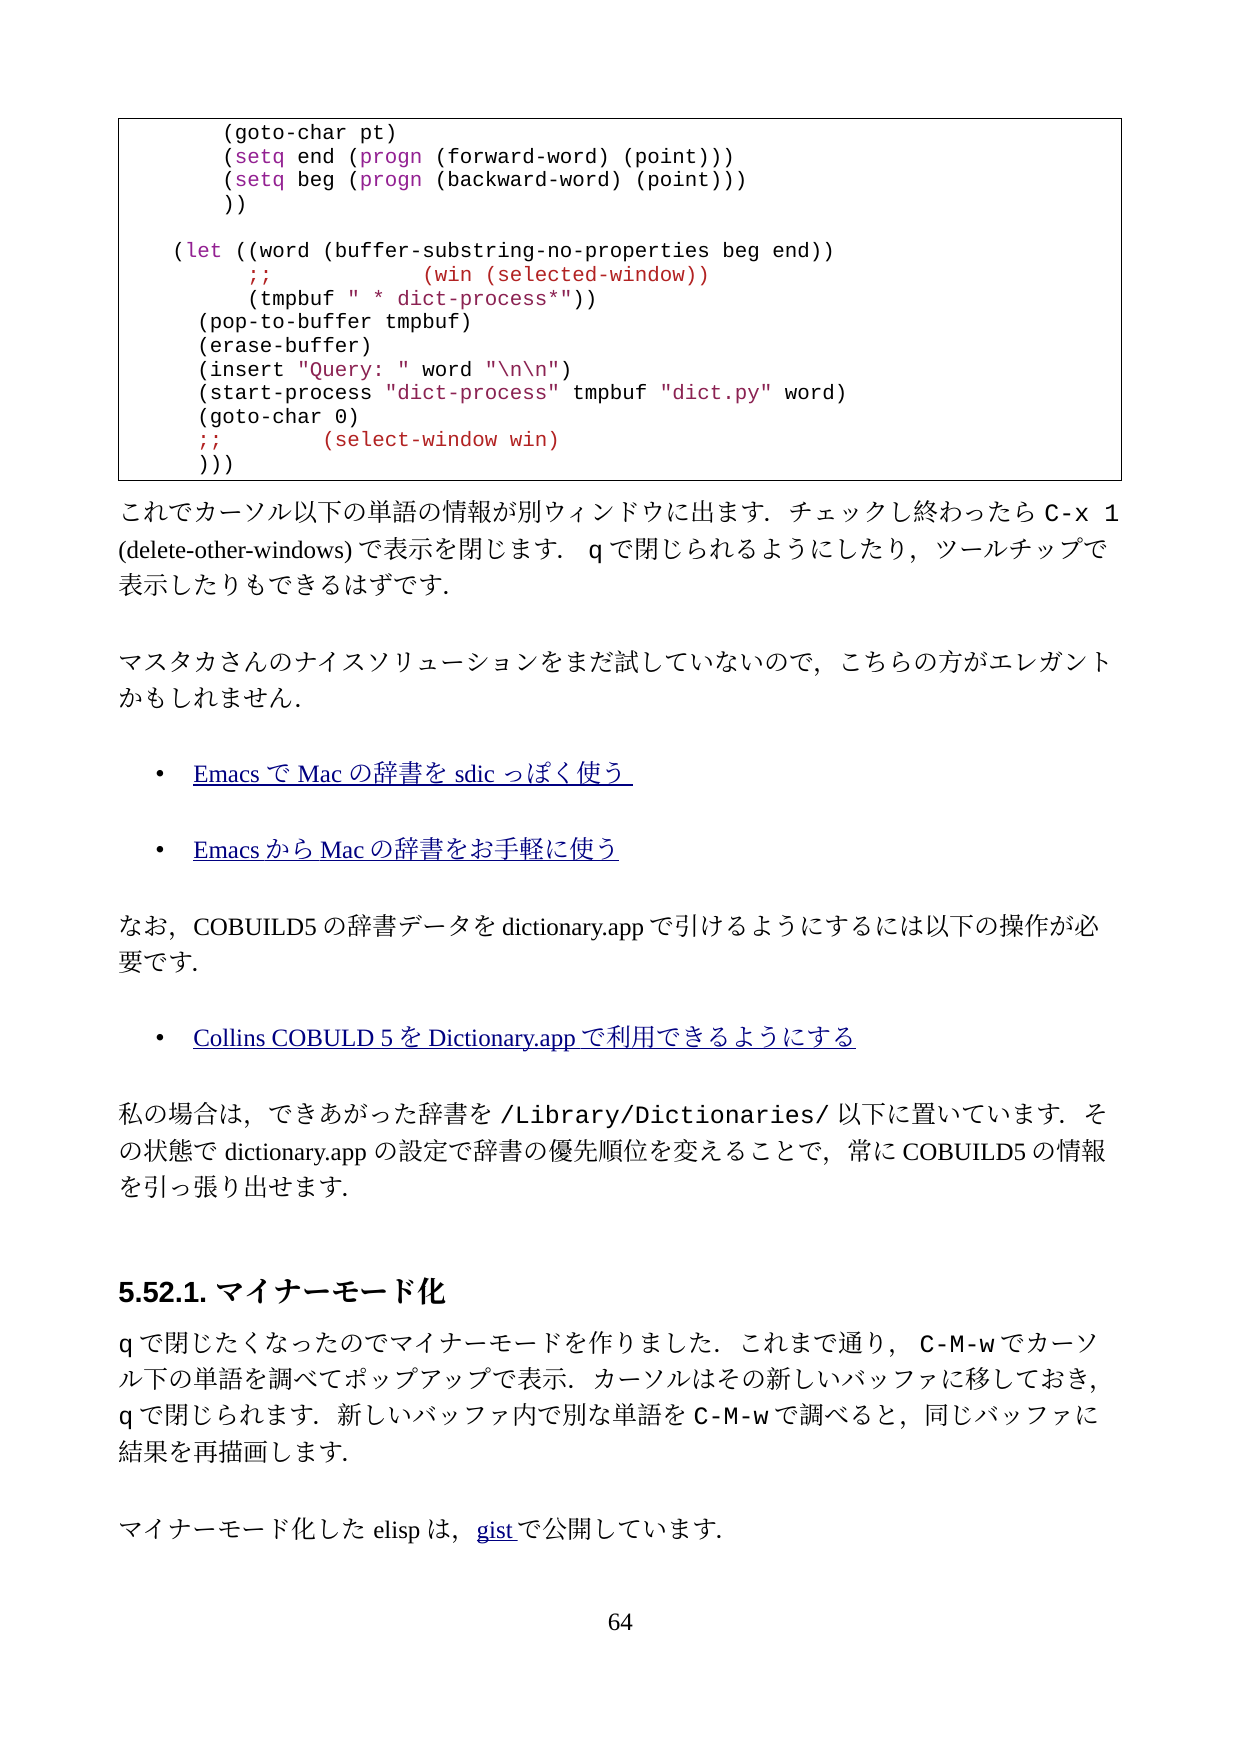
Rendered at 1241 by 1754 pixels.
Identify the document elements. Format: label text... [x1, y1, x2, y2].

text (goto-char 0) [119, 402, 1121, 426]
list Emacs で Mac の辞書を sdic っぽく使う [156, 756, 1122, 819]
text ;; (select-window win) [119, 426, 1121, 449]
text (erase-buffer) [119, 331, 1121, 354]
text これでカーソル以下の単語の情報が別ウィンドウに出ます．チェックし終わったら C-x 1 (delete-other-windows) で表示を閉じます． q で閉じられるようにしたり，ツールチップで表示したりもできるはずです． [118, 493, 1122, 630]
text )) [119, 189, 1121, 213]
text (start-process "dict-process" tmpbuf "dict.py" word) [119, 378, 1121, 402]
text (insert "Query: " word "\n\n") [119, 354, 1121, 378]
subtitle マイナーモード化 [118, 1269, 1122, 1311]
text なお，COBUILD5の辞書データをdictionary.appで引けるようにするには以下の操作が必要です． [118, 907, 1122, 1007]
list Collins COBULD 5をDictionary.appで利用できるようにする [156, 1020, 1122, 1082]
text (tmpbuf " * dict-process*")) [119, 284, 1121, 307]
text (setq beg (progn (backward-word) (point))) [119, 165, 1121, 189]
text マイナーモード化した elisp は，gistで公開しています． [118, 1509, 1122, 1574]
text ;; (win (selected-window)) [119, 260, 1121, 284]
text (setq end (progn (forward-word) (point))) [119, 142, 1121, 165]
text (pop-to-buffer tmpbuf) [119, 307, 1121, 331]
text ))) [119, 449, 1121, 480]
text (let ((word (buffer-substring-no-properties beg end)) [119, 236, 1121, 260]
text マスタカさんのナイスソリューションをまだ試していないので，こちらの方がエレガントかもしれません． [118, 643, 1122, 743]
text 私の場合は，できあがった辞書を /Library/Dictionaries/ 以下に置いています．その状態で dictionary.app の設定で辞書の優先順位を変えることで，常にCOBUILD5の情報を引っ張り出せます． [118, 1095, 1122, 1232]
text (goto-char pt) [119, 119, 1121, 142]
list EmacsからMacの辞書をお手軽に使う [156, 831, 1122, 894]
text q で閉じたくなったのでマイナーモードを作りました．これまで通り， C-M-w でカーソル下の単語を調べてポップアップで表示．カーソルはその新しいバッファに移しておき， q で閉じられます．新しいバッファ内で別な単語を C-M-w で調べると，同じバッファに結果を再描画します． [118, 1324, 1122, 1497]
